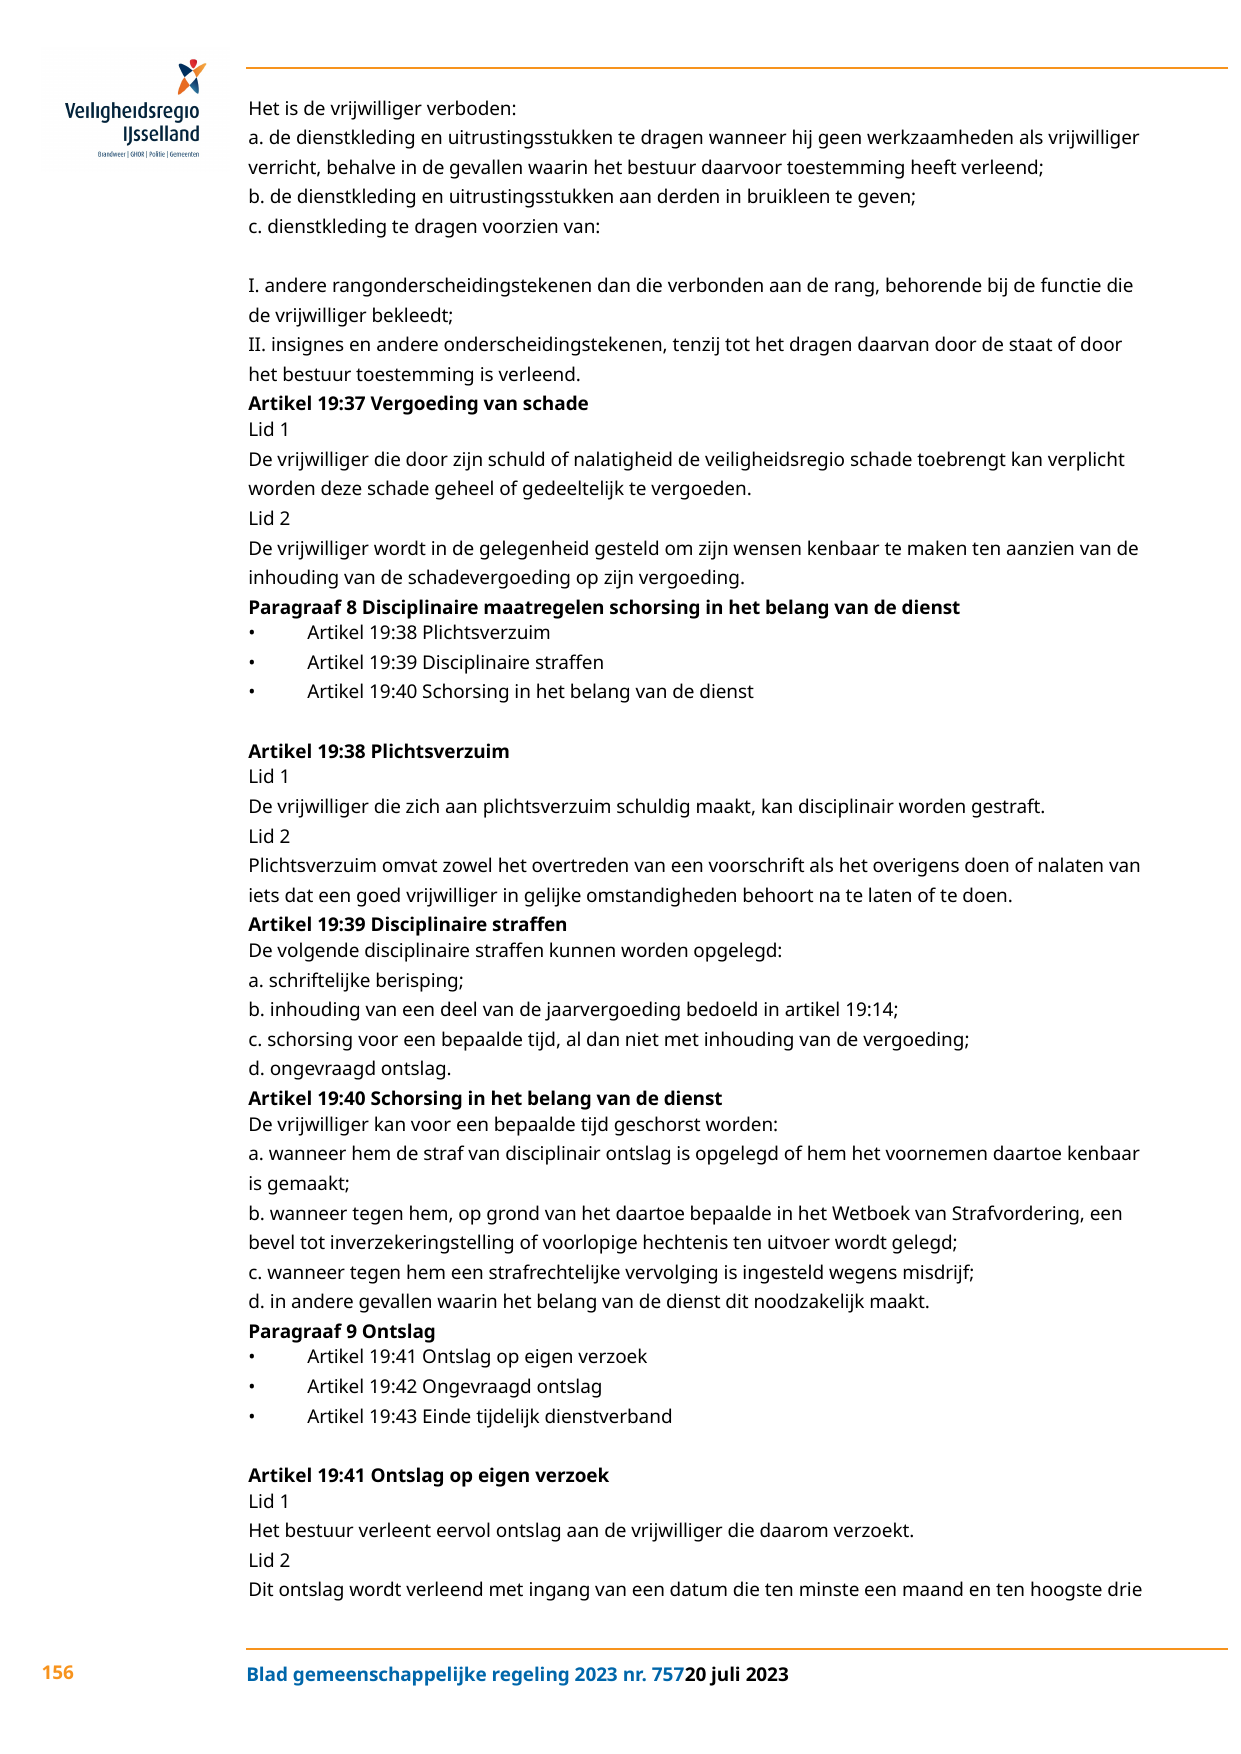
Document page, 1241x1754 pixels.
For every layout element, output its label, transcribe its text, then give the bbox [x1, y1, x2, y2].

text De vrijwilliger wordt in de gelegenheid gesteld om zijn wensen kenbaar te maken ten aanzien van de inhouding van de schadevergoeding op zijn vergoeding. [248, 535, 1152, 590]
text Artikel 19:40 Schorsing in het belang van de dienst [248, 1085, 1152, 1111]
text Artikel 19:37 Vergoeding van schade [248, 391, 1152, 416]
list Artikel 19:42 Ongevraagd ontslag [248, 1373, 1152, 1399]
text b. de dienstkleding en uitrustingsstukken aan derden in bruikleen te geven; [248, 183, 1152, 209]
text Lid 1 [248, 1488, 1152, 1513]
text Lid 2 [248, 505, 1152, 531]
text Lid 1 [248, 764, 1152, 789]
text Lid 1 [248, 416, 1152, 442]
list Artikel 19:39 Disciplinaire straffen [248, 649, 1152, 675]
list Artikel 19:38 Plichtsverzuim [248, 619, 1152, 645]
picture [41, 47, 231, 172]
text a. de dienstkleding en uitrustingsstukken te dragen wanneer hij geen werkzaamheden als vrijwilliger verricht, behalve in de gevallen waarin het bestuur daarvoor toestemming heeft verleend; [248, 124, 1152, 180]
text II. insignes en andere onderscheidingstekenen, tenzij tot het dragen daarvan door de staat of door het bestuur toestemming is verleend. [248, 331, 1152, 387]
text De volgende disciplinaire straffen kunnen worden opgelegd: [248, 937, 1152, 963]
text Plichtsverzuim omvat zowel het overtreden van een voorschrift als het overigens doen of nalaten van iets dat een goed vrijwilliger in gelijke omstandigheden behoort na te laten of te doen. [248, 852, 1152, 908]
text b. wanneer tegen hem, op grond van het daartoe bepaalde in het Wetboek van Strafvordering, een bevel tot inverzekeringstelling of voorlopige hechtenis ten uitvoer wordt gelegd; [248, 1200, 1152, 1255]
list Artikel 19:43 Einde tijdelijk dienstverband [248, 1403, 1152, 1429]
text Lid 2 [248, 1547, 1152, 1573]
text c. schorsing voor een bepaalde tijd, al dan niet met inhouding van de vergoeding; [248, 1026, 1152, 1052]
text d. ongevraagd ontslag. [248, 1056, 1152, 1081]
list Artikel 19:41 Ontslag op eigen verzoek [248, 1344, 1152, 1369]
text Dit ontslag wordt verleend met ingang van een datum die ten minste een maand en ten hoogste drie [248, 1577, 1152, 1602]
text Artikel 19:41 Ontslag op eigen verzoek [248, 1462, 1152, 1488]
text b. inhouding van een deel van de jaarvergoeding bedoeld in artikel 19:14; [248, 996, 1152, 1022]
text Artikel 19:38 Plichtsverzuim [248, 738, 1152, 764]
text Het bestuur verleent eervol ontslag aan de vrijwilliger die daarom verzoekt. [248, 1517, 1152, 1543]
text Lid 2 [248, 823, 1152, 848]
text I. andere rangonderscheidingstekenen dan die verbonden aan de rang, behorende bij de functie die de vrijwilliger bekleedt; [248, 272, 1152, 328]
text De vrijwilliger die door zijn schuld of nalatigheid de veiligheidsregio schade toebrengt kan verplicht worden deze schade geheel of gedeeltelijk te vergoeden. [248, 446, 1152, 501]
text Het is de vrijwilliger verboden: [248, 95, 1152, 121]
list Artikel 19:40 Schorsing in het belang van de dienst [248, 679, 1152, 704]
text Paragraaf 9 Ontslag [248, 1318, 1152, 1344]
text Paragraaf 8 Disciplinaire maatregelen schorsing in het belang van de dienst [248, 594, 1152, 619]
text De vrijwilliger die zich aan plichtsverzuim schuldig maakt, kan disciplinair worden gestraft. [248, 793, 1152, 819]
text c. wanneer tegen hem een strafrechtelijke vervolging is ingesteld wegens misdrijf; [248, 1259, 1152, 1284]
text a. schriftelijke berisping; [248, 967, 1152, 993]
text c. dienstkleding te dragen voorzien van: [248, 213, 1152, 239]
text De vrijwilliger kan voor een bepaalde tijd geschorst worden: [248, 1111, 1152, 1137]
text Artikel 19:39 Disciplinaire straffen [248, 912, 1152, 937]
text d. in andere gevallen waarin het belang van de dienst dit noodzakelijk maakt. [248, 1288, 1152, 1314]
text a. wanneer hem de straf van disciplinair ontslag is opgelegd of hem het voornemen daartoe kenbaar is gemaakt; [248, 1141, 1152, 1196]
